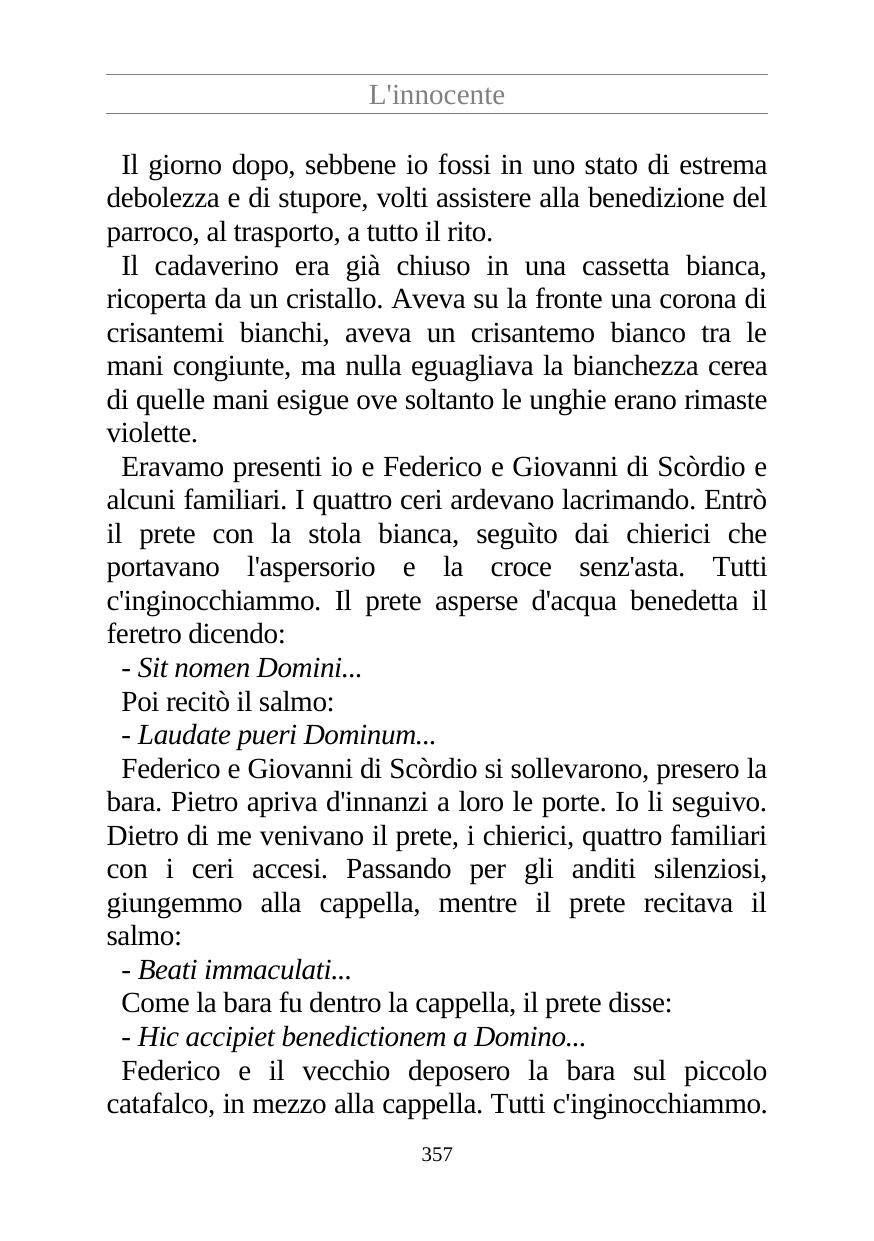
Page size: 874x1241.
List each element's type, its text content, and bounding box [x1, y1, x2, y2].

text - Hic accipiet benedictionem a Domino... [106, 1019, 768, 1053]
text Poi recitò il salmo: [106, 684, 768, 717]
text Il cadaverino era già chiuso in una cassetta bianca, ricoperta da un cristallo. Aveva su la fronte una corona di crisantemi bianchi, aveva un crisantemo bianco tra le mani congiunte, ma nulla eguagliava la bianchezza cerea di quelle mani esigue ove soltanto le unghie erano rimaste violette. [106, 248, 768, 449]
text - Laudate pueri Dominum... [106, 717, 768, 751]
text Federico e il vecchio deposero la bara sul piccolo catafalco, in mezzo alla cappella. Tutti c'inginocchiammo. [106, 1053, 768, 1120]
text Federico e Giovanni di Scòrdio si sollevarono, presero la bara. Pietro apriva d'innanzi a loro le porte. Io li seguivo. Dietro di me venivano il prete, i chierici, quattro familiari con i ceri accesi. Passando per gli anditi silenziosi, giungemmo alla cappella, mentre il prete recitava il salmo: [106, 751, 768, 952]
text Eravamo presenti io e Federico e Giovanni di Scòrdio e alcuni familiari. I quattro ceri ardevano lacrimando. Entrò il prete con la stola bianca, seguìto dai chierici che portavano l'aspersorio e la croce senz'asta. Tutti c'inginocchiammo. Il prete asperse d'acqua benedetta il feretro dicendo: [106, 449, 768, 650]
text - Sit nomen Domini... [106, 650, 768, 684]
text Il giorno dopo, sebbene io fossi in uno stato di estrema debolezza e di stupore, volti assistere alla benedizione del parroco, al trasporto, a tutto il rito. [106, 147, 768, 248]
text Come la bara fu dentro la cappella, il prete disse: [106, 986, 768, 1019]
text - Beati immaculati... [106, 952, 768, 986]
